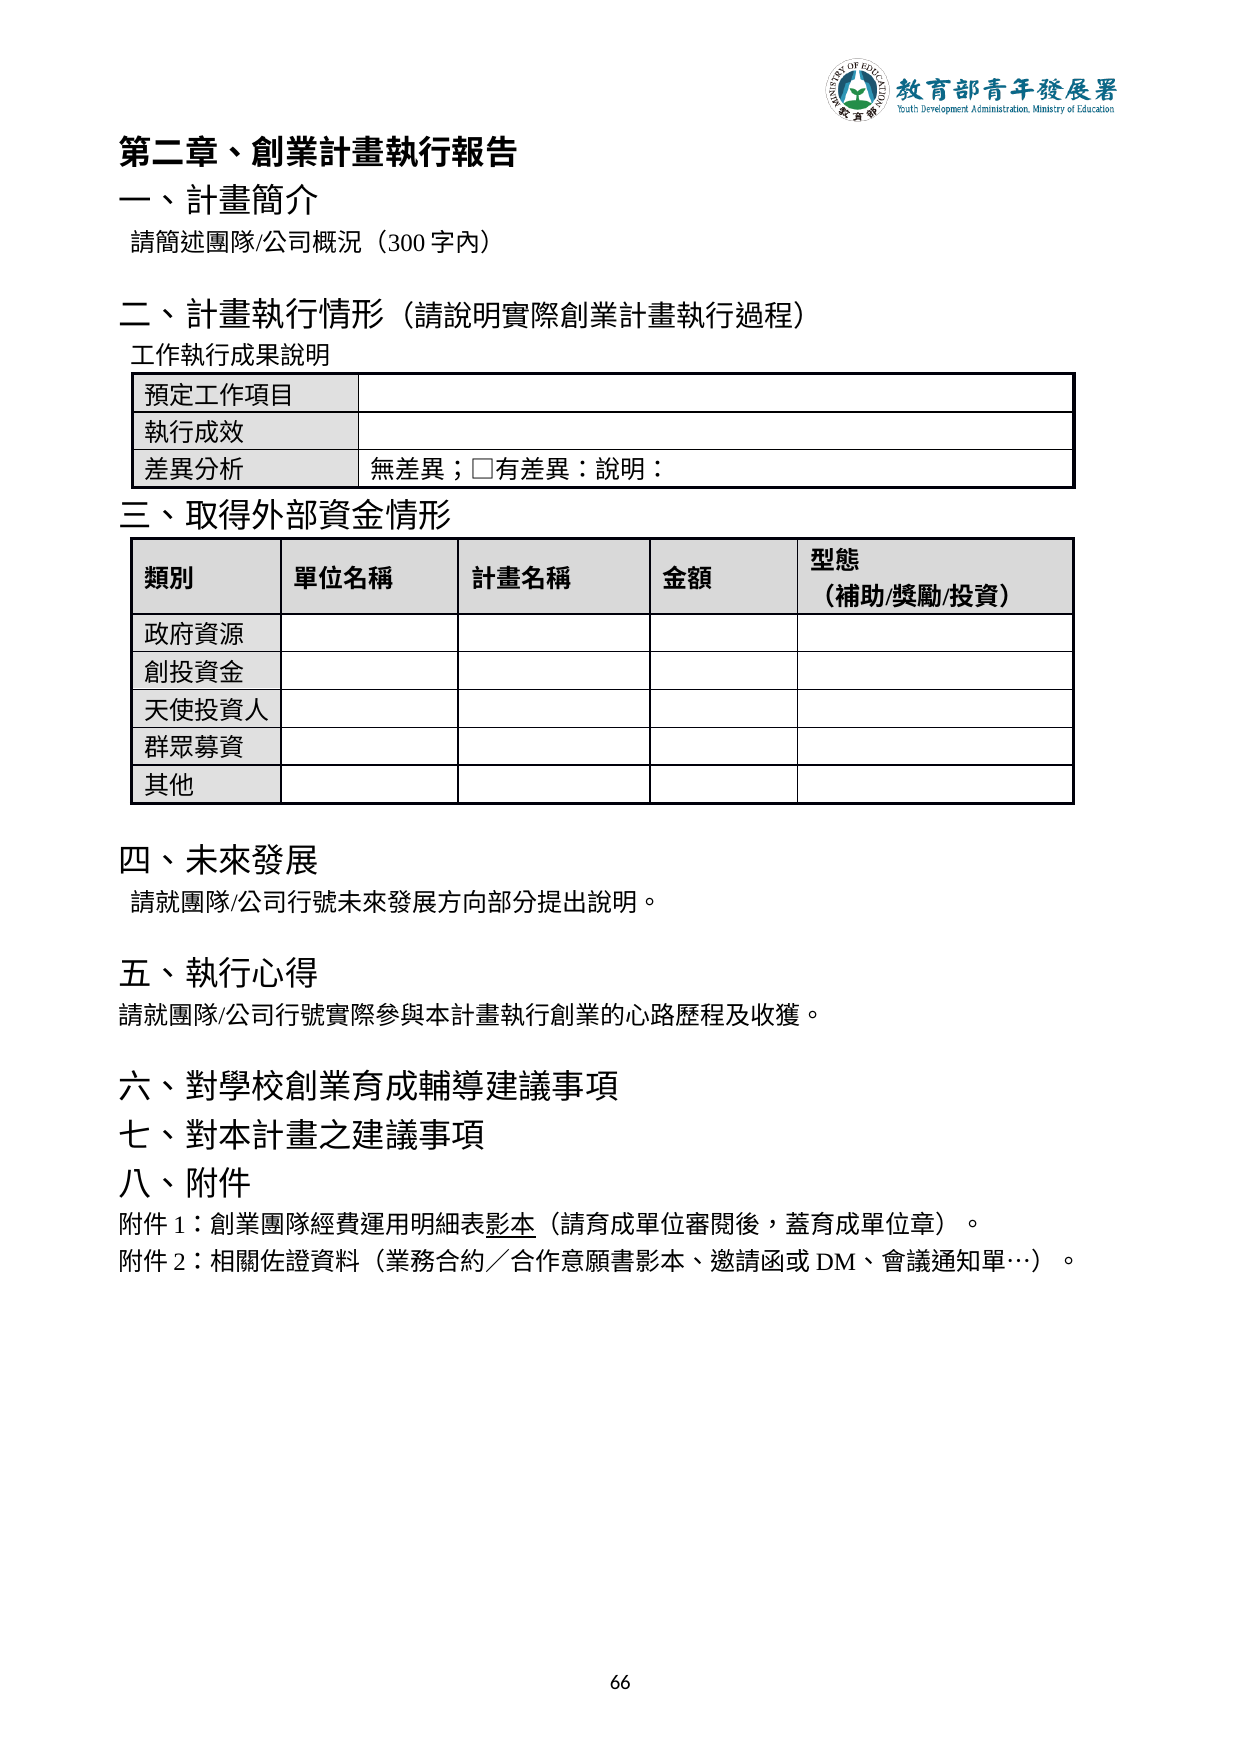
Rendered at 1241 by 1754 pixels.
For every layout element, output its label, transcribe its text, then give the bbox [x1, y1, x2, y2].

table_cell [798, 728, 1072, 764]
table_cell 差異分析 [134, 450, 358, 486]
picture [818, 53, 1123, 126]
table_cell [359, 413, 1072, 449]
table_cell [282, 615, 457, 651]
table_cell [282, 690, 457, 726]
table_cell [798, 652, 1072, 688]
table_cell 天使投資人 [133, 690, 280, 726]
table_cell [651, 615, 797, 651]
text 七、對本計畫之建議事項 [118, 1108, 1122, 1157]
table_cell [651, 728, 797, 764]
table_cell [651, 690, 797, 726]
table_header 型態 （補助/獎勵/投資） [798, 540, 1072, 613]
text 三、取得外部資金情形 [118, 489, 1122, 537]
table_cell 創投資金 [133, 652, 280, 688]
table_header 金額 [651, 540, 797, 613]
text 四、未來發展 [118, 834, 1122, 882]
text 請就團隊/公司行號實際參與本計畫執行創業的心路歷程及收獲。 [118, 995, 1122, 1032]
table_cell [459, 615, 649, 651]
text 二、計畫執行情形（請說明實際創業計畫執行過程） [118, 287, 1122, 336]
table_cell [651, 652, 797, 688]
table_header 類別 [133, 540, 280, 613]
text 工作執行成果說明 [118, 336, 1122, 372]
text 一、計畫簡介 [118, 174, 1122, 222]
table_header [359, 375, 1072, 411]
table_header 預定工作項目 [134, 375, 358, 411]
table_cell [798, 766, 1072, 802]
table_cell 其他 [133, 766, 280, 802]
table_cell 政府資源 [133, 615, 280, 651]
table_cell [459, 690, 649, 726]
text 八、附件 [118, 1157, 1122, 1205]
text 第二章、創業計畫執行報告 [118, 126, 1122, 174]
text 附件2：相關佐證資料（業務合約／合作意願書影本、邀請函或DM、會議通知單…）。 [118, 1241, 1122, 1277]
table_cell 群眾募資 [133, 728, 280, 764]
table_cell [282, 766, 457, 802]
table_cell 無差異；□有差異：說明： [359, 450, 1072, 486]
table_cell 執行成效 [134, 413, 358, 449]
table_cell [282, 652, 457, 688]
text 六、對學校創業育成輔導建議事項 [118, 1060, 1122, 1108]
table_header 單位名稱 [282, 540, 457, 613]
text 五、執行心得 [118, 947, 1122, 995]
text 請簡述團隊/公司概況（300字內） [118, 222, 1122, 259]
text 附件1：創業團隊經費運用明細表影本（請育成單位審閱後，蓋育成單位章）。 [118, 1205, 1122, 1241]
table_cell [798, 690, 1072, 726]
table_cell [282, 728, 457, 764]
table_header 計畫名稱 [459, 540, 649, 613]
table_cell [459, 728, 649, 764]
table_cell [459, 766, 649, 802]
text 請就團隊/公司行號未來發展方向部分提出說明。 [118, 882, 1122, 918]
table_cell [651, 766, 797, 802]
table_cell [459, 652, 649, 688]
table_cell [798, 615, 1072, 651]
